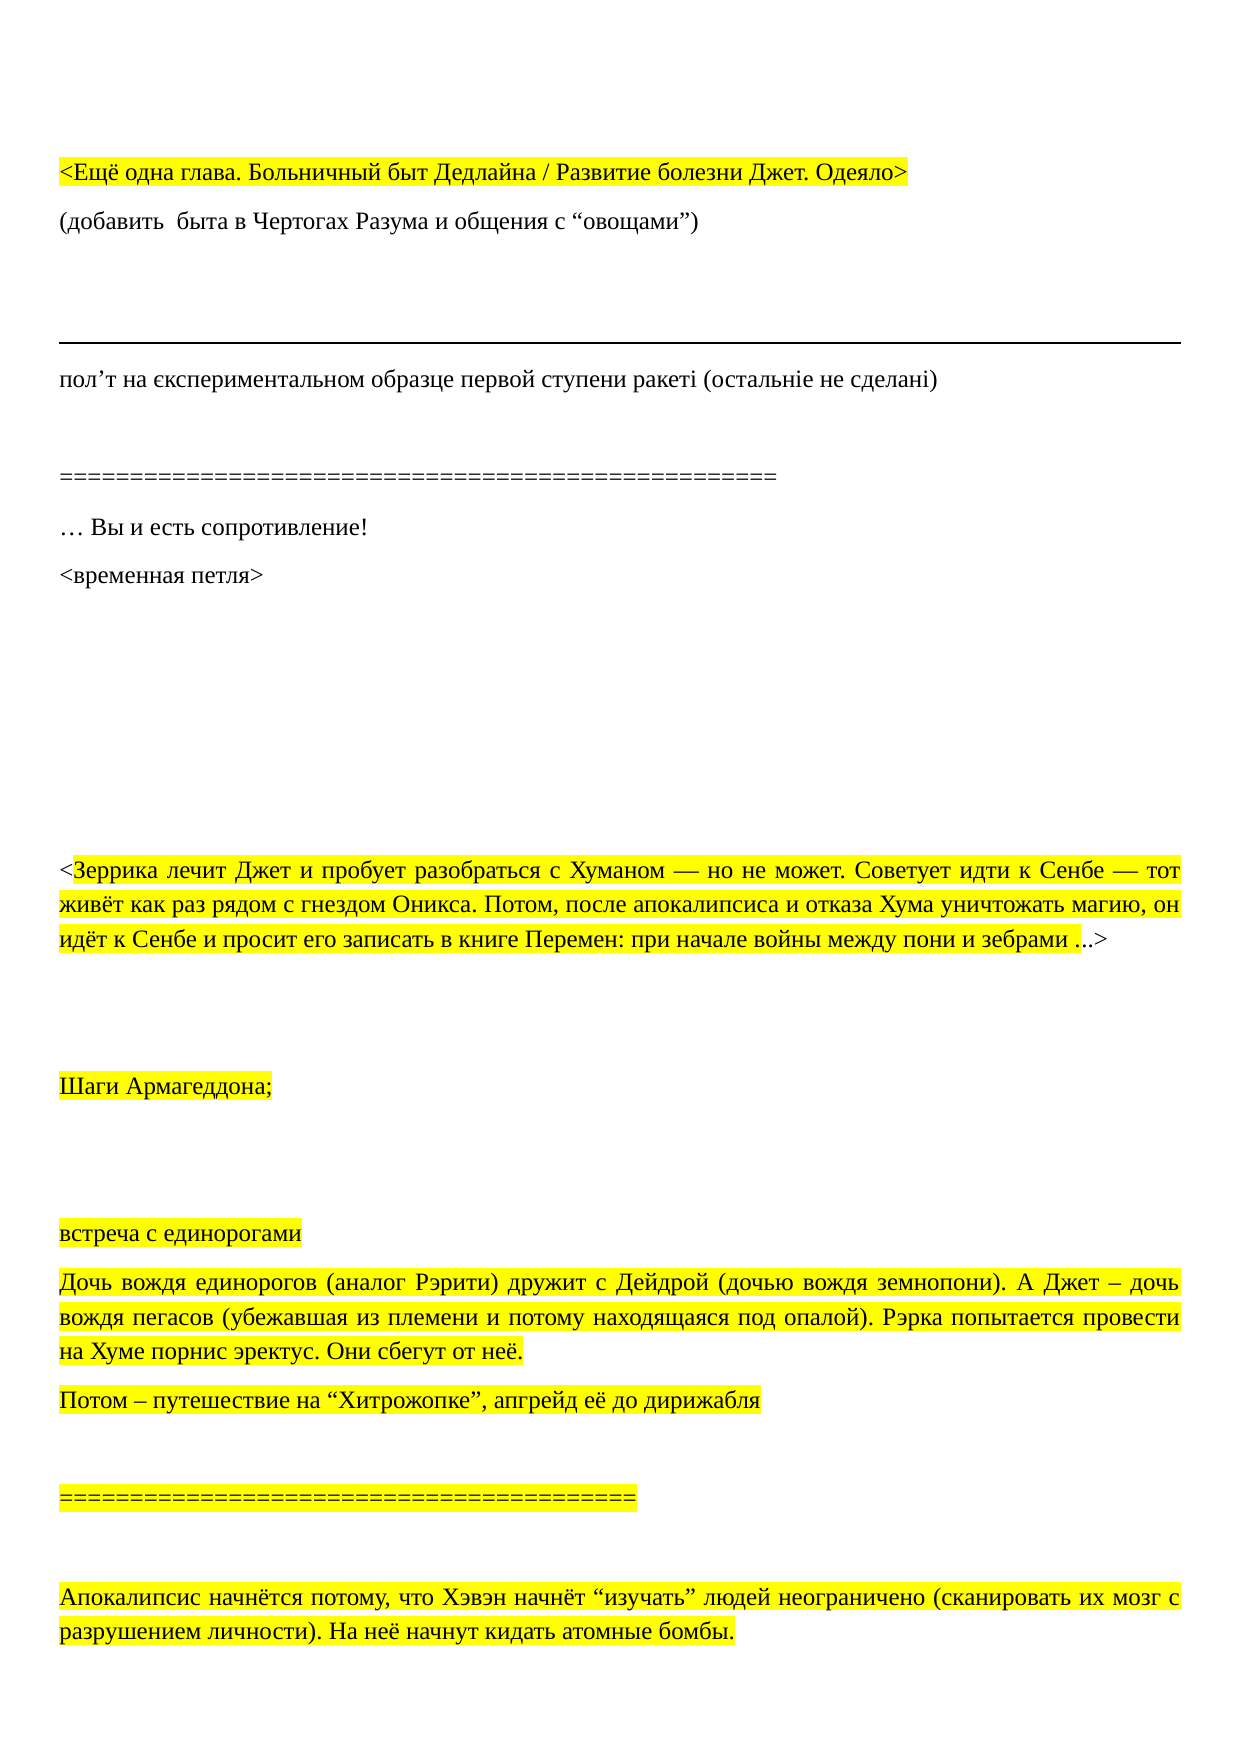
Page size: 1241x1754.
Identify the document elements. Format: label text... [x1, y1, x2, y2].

text встреча с единорогами [59, 1218, 1181, 1247]
text … Вы и есть сопротивление! [59, 512, 1181, 540]
text пол’т на єкспериментальном образце первой ступени ракеті (остальніе не сделані) [59, 364, 1181, 393]
text <Зеррика лечит Джет и пробует разобраться с Хуманом — но не может. Советует идти к Сенбе — тот живёт как раз рядом с гнездом Оникса. Потом, после апокалипсиса и отказа Хума уничтожать магию, он идёт к Сенбе и просит его записать в книге Перемен: при начале войны между пони и зебрами ...> [59, 855, 1181, 953]
text <Ещё одна глава. Больничный быт Дедлайна / Развитие болезни Джет. Одеяло> [59, 157, 1181, 186]
text =================================================== [59, 462, 1181, 491]
text Дочь вождя единорогов (аналог Рэрити) дружит с Дейдрой (дочью вождя земнопони). А Джет – дочь вождя пегасов (убежавшая из племени и потому находящаяся под опалой). Рэрка попытается провести на Хуме порнис эректус. Они сбегут от неё. [59, 1267, 1181, 1365]
text ========================================= [59, 1483, 1181, 1512]
text Апокалипсис начнётся потому, что Хэвэн начнёт “изучать” людей неограничено (сканировать их мозг с разрушением личности). На неё начнут кидать атомные бомбы. [59, 1582, 1181, 1645]
text <временная петля> [59, 561, 1181, 589]
text Шаги Армагеддона; [59, 1071, 1181, 1100]
text Потом – путешествие на “Хитрожопке”, апгрейд её до дирижабля [59, 1385, 1181, 1414]
text (добавить быта в Чертогах Разума и общения с “овощами”) [59, 206, 1181, 235]
